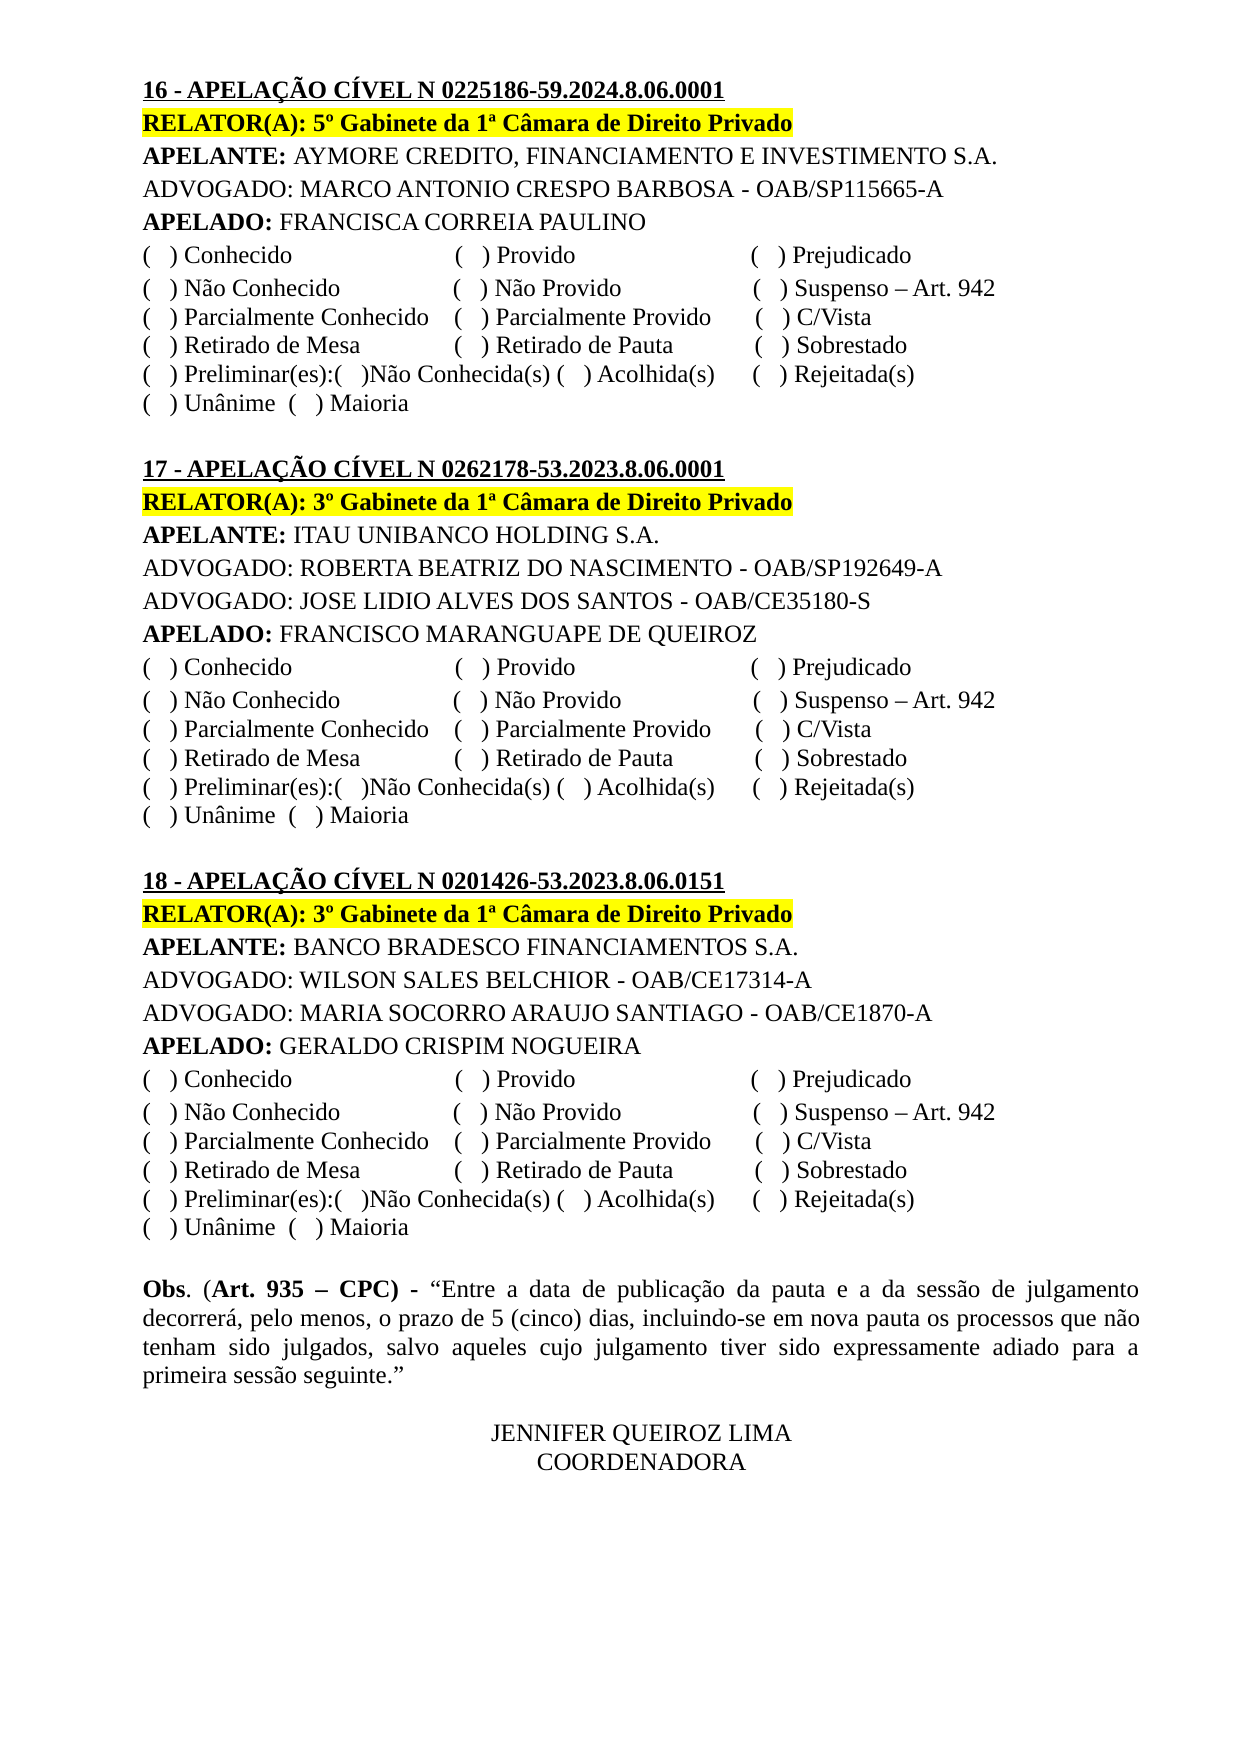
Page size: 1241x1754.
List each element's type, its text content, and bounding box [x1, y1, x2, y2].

text JENNIFER QUEIROZ LIMA [142, 1418, 1141, 1447]
text ( ) Unânime ( ) Maioria 17 - APELAÇÃO CÍVEL N 0262178-53.2023.8.06.0001 RELATOR(A): 3º Gabinete da 1ª Câmara de Direito Privado APELANTE: ITAU UNIBANCO HOLDING S.A. ADVOGADO: ROBERTA BEATRIZ DO NASCIMENTO - OAB/SP192649-A ADVOGADO: JOSE LIDIO ALVES DOS SANTOS - OAB/CE35180-S APELADO: FRANCISCO MARANGUAPE DE QUEIROZ ( ) Conhecido ( ) Provido ( ) Prejudicado [142, 388, 1141, 681]
text ( ) Unânime ( ) Maioria 18 - APELAÇÃO CÍVEL N 0201426-53.2023.8.06.0151 RELATOR(A): 3º Gabinete da 1ª Câmara de Direito Privado APELANTE: BANCO BRADESCO FINANCIAMENTOS S.A. ADVOGADO: WILSON SALES BELCHIOR - OAB/CE17314-A ADVOGADO: MARIA SOCORRO ARAUJO SANTIAGO - OAB/CE1870-A APELADO: GERALDO CRISPIM NOGUEIRA ( ) Conhecido ( ) Provido ( ) Prejudicado [142, 800, 1141, 1093]
text ( ) Preliminar(es):( )Não Conhecida(s) ( ) Acolhida(s) ( ) Rejeitada(s) [142, 1184, 1158, 1212]
text ( ) Retirado de Mesa ( ) Retirado de Pauta ( ) Sobrestado [142, 743, 1158, 772]
text ( ) Parcialmente Conhecido ( ) Parcialmente Provido ( ) C/Vista [142, 1126, 1158, 1155]
text ( ) Preliminar(es):( )Não Conhecida(s) ( ) Acolhida(s) ( ) Rejeitada(s) [142, 772, 1158, 800]
text ( ) Não Conhecido ( ) Não Provido ( ) Suspenso – Art. 942 [142, 685, 1158, 714]
text ( ) Parcialmente Conhecido ( ) Parcialmente Provido ( ) C/Vista [142, 714, 1158, 743]
text ( ) Não Conhecido ( ) Não Provido ( ) Suspenso – Art. 942 [142, 1097, 1158, 1126]
text ( ) Retirado de Mesa ( ) Retirado de Pauta ( ) Sobrestado [142, 331, 1158, 359]
text ( ) Retirado de Mesa ( ) Retirado de Pauta ( ) Sobrestado [142, 1155, 1158, 1184]
text ( ) Unânime ( ) Maioria [142, 1212, 1141, 1241]
text ( ) Não Conhecido ( ) Não Provido ( ) Suspenso – Art. 942 [142, 273, 1158, 302]
text COORDENADORA [142, 1447, 1141, 1476]
text ( ) Preliminar(es):( )Não Conhecida(s) ( ) Acolhida(s) ( ) Rejeitada(s) [142, 359, 1158, 388]
text 16 - APELAÇÃO CÍVEL N 0225186-59.2024.8.06.0001 RELATOR(A): 5º Gabinete da 1ª Câmara de Direito Privado APELANTE: AYMORE CREDITO, FINANCIAMENTO E INVESTIMENTO S.A. ADVOGADO: MARCO ANTONIO CRESPO BARBOSA - OAB/SP115665-A APELADO: FRANCISCA CORREIA PAULINO ( ) Conhecido ( ) Provido ( ) Prejudicado [142, 75, 1141, 269]
text ( ) Parcialmente Conhecido ( ) Parcialmente Provido ( ) C/Vista [142, 302, 1158, 331]
text Obs. (Art. 935 – CPC) - “Entre a data de publicação da pauta e a da sessão de julgamento decorrerá, pelo menos, o prazo de 5 (cinco) dias, incluindo-se em nova pauta os processos que não tenham sido julgados, salvo aqueles cujo julgamento tiver sido expressamente adiado para a primeira sessão seguinte.” [142, 1274, 1141, 1389]
